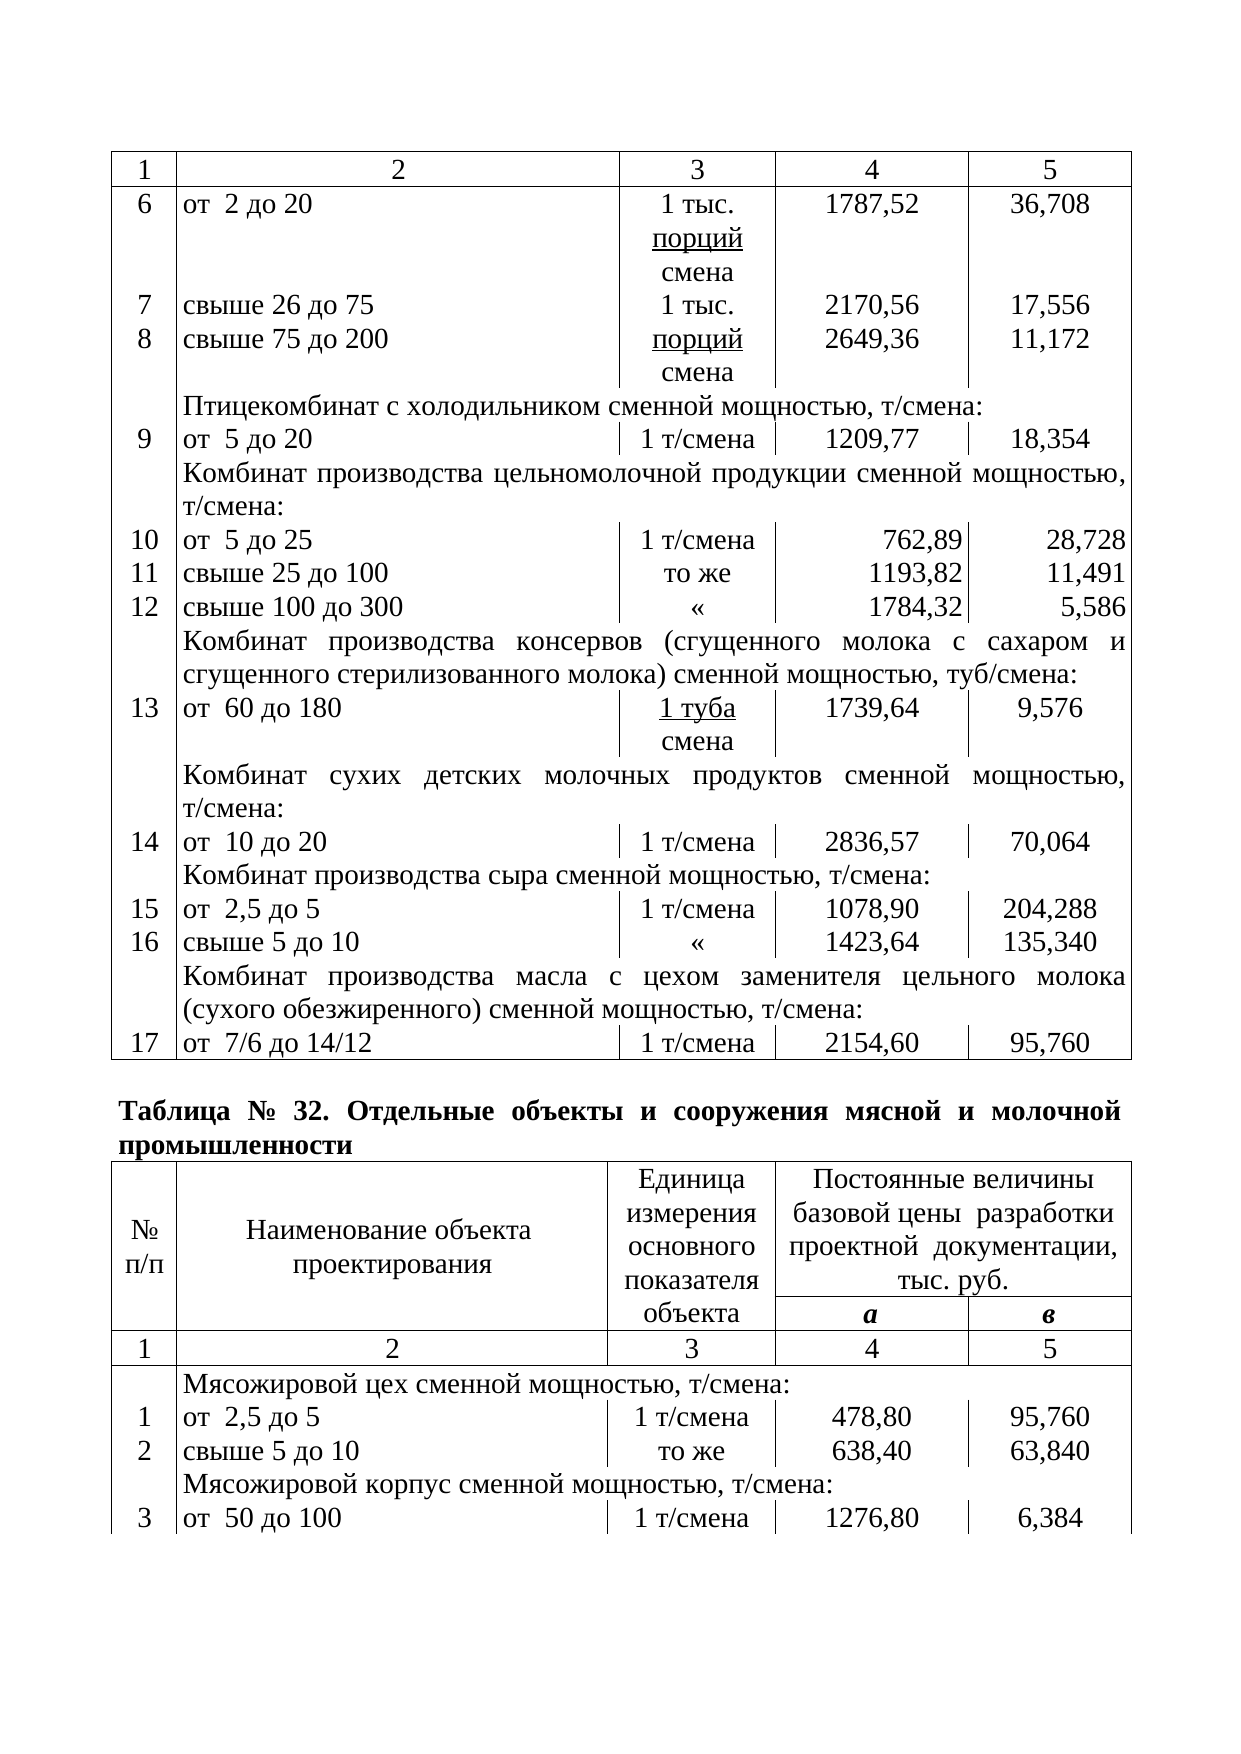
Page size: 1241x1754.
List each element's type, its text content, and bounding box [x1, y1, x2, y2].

table_cell свыше 26 до 75 [177, 288, 619, 321]
table_header 1 [112, 152, 176, 186]
table_cell от 7/6 до 14/12 [177, 1025, 619, 1059]
table_cell 7 [112, 288, 176, 321]
table_cell 9,576 [969, 690, 1131, 757]
table_cell свыше 5 до 10 [177, 1433, 607, 1467]
table_cell 1 тыс. порций смена [620, 187, 775, 287]
table_cell от 2,5 до 5 [177, 1400, 607, 1433]
table_cell 5 [969, 1331, 1131, 1365]
table_cell 15 [112, 891, 176, 925]
table_cell 17 [112, 1025, 176, 1059]
table_cell [112, 455, 176, 522]
table_cell 9 [112, 422, 176, 455]
table_cell 1784,32 [776, 589, 968, 623]
table_cell от 2,5 до 5 [177, 891, 619, 925]
table_cell 70,064 [969, 824, 1131, 858]
table_cell 2 [177, 1331, 607, 1365]
table_cell 1787,52 [776, 187, 968, 287]
table_cell 1 [112, 1400, 176, 1433]
table_cell 478,80 [776, 1400, 968, 1433]
table_cell 1 т/смена [620, 522, 775, 556]
table_cell 1 тыс. [620, 288, 775, 321]
table_header 4 [776, 152, 968, 186]
table_cell Комбинат производства цельномолочной продукции сменной мощностью, т/смена: [177, 455, 1131, 522]
table_cell [776, 355, 968, 388]
table_cell [112, 757, 176, 824]
table_cell 3 [112, 1500, 176, 1534]
table_cell в [969, 1297, 1131, 1330]
table_cell от 60 до 180 [177, 690, 619, 757]
table_cell 1 т/смена [608, 1500, 775, 1534]
table_cell [177, 355, 619, 388]
table_cell 8 [112, 321, 176, 354]
table_cell 16 [112, 925, 176, 958]
table_cell 638,40 [776, 1433, 968, 1467]
table_cell Комбинат сухих детских молочных продуктов сменной мощностью, т/смена: [177, 757, 1131, 824]
table_cell Комбинат производства сыра сменной мощностью, т/смена: [177, 858, 1131, 891]
table_cell « [620, 925, 775, 958]
table_cell [112, 1467, 176, 1500]
table_cell 10 [112, 522, 176, 556]
table_cell 1 т/смена [620, 891, 775, 925]
table_cell 2170,56 [776, 288, 968, 321]
table_cell [112, 858, 176, 891]
table_cell 12 [112, 589, 176, 623]
table_cell [112, 388, 176, 422]
table_cell свыше 25 до 100 [177, 556, 619, 589]
table_cell от 5 до 25 [177, 522, 619, 556]
table_cell 762,89 [776, 522, 968, 556]
table_header Наименование объекта проектирования [177, 1162, 607, 1330]
table_cell Мясожировой цех сменной мощностью, т/смена: [177, 1366, 1131, 1399]
table_cell 3 [608, 1331, 775, 1365]
table_cell 11,491 [969, 556, 1131, 589]
table_cell свыше 100 до 300 [177, 589, 619, 623]
table_cell Комбинат производства масла с цехом заменителя цельного молока (сухого обезжиренного) сменной мощностью, т/смена: [177, 958, 1131, 1025]
table_cell порций [620, 321, 775, 354]
table_cell от 10 до 20 [177, 824, 619, 858]
table_header 3 [620, 152, 775, 186]
table_cell 1209,77 [776, 422, 968, 455]
table_cell 17,556 [969, 288, 1131, 321]
table_cell Птицекомбинат с холодильником сменной мощностью, т/смена: [177, 388, 1131, 422]
subtitle Таблица № 32. Отдельные объекты и сооружения мясной и молочной промышленности [118, 1093, 1122, 1161]
table_cell свыше 5 до 10 [177, 925, 619, 958]
table_cell 1 т/смена [620, 422, 775, 455]
table_cell 1 т/смена [620, 1025, 775, 1059]
table_cell [112, 355, 176, 388]
table_cell 2649,36 [776, 321, 968, 354]
table_cell 11,172 [969, 321, 1131, 354]
table_cell 1739,64 [776, 690, 968, 757]
table_cell 18,354 [969, 422, 1131, 455]
table_cell [112, 958, 176, 1025]
table_cell 1193,82 [776, 556, 968, 589]
table_header № п/п [112, 1162, 176, 1330]
table_cell [112, 1366, 176, 1399]
table_cell 2 [112, 1433, 176, 1467]
table_cell 1423,64 [776, 925, 968, 958]
table_cell от 2 до 20 [177, 187, 619, 287]
table_cell 36,708 [969, 187, 1131, 287]
table_cell смена [620, 355, 775, 388]
table_cell 204,288 [969, 891, 1131, 925]
table_cell Мясожировой корпус сменной мощностью, т/смена: [177, 1467, 1131, 1500]
table_cell от 5 до 20 [177, 422, 619, 455]
table_cell 5,586 [969, 589, 1131, 623]
table_cell от 50 до 100 [177, 1500, 607, 1534]
table_cell 28,728 [969, 522, 1131, 556]
table_cell Комбинат производства консервов (сгущенного молока с сахаром и сгущенного стерилизованного молока) сменной мощностью, туб/смена: [177, 623, 1131, 690]
table_cell а [776, 1297, 968, 1330]
table_cell 4 [776, 1331, 968, 1365]
table_cell 1 [112, 1331, 176, 1365]
table_cell 95,760 [969, 1400, 1131, 1433]
table_header 5 [969, 152, 1131, 186]
table_cell то же [608, 1433, 775, 1467]
table_cell 14 [112, 824, 176, 858]
table_cell 2154,60 [776, 1025, 968, 1059]
table_cell то же [620, 556, 775, 589]
table_cell 1078,90 [776, 891, 968, 925]
table_cell 1276,80 [776, 1500, 968, 1534]
table_header 2 [177, 152, 619, 186]
table_cell 11 [112, 556, 176, 589]
table_cell 2836,57 [776, 824, 968, 858]
table_cell 6 [112, 187, 176, 287]
table_cell « [620, 589, 775, 623]
table_cell 95,760 [969, 1025, 1131, 1059]
table_cell 1 т/смена [620, 824, 775, 858]
table_header Постоянные величины базовой цены разработки проектной документации, тыс. руб. [776, 1162, 1131, 1296]
table_cell [112, 623, 176, 690]
table_header Единица измерения основного показателя объекта [608, 1162, 775, 1330]
table_cell [969, 355, 1131, 388]
table_cell 135,340 [969, 925, 1131, 958]
table_cell 1 туба смена [620, 690, 775, 757]
table_cell 1 т/смена [608, 1400, 775, 1433]
table_cell 13 [112, 690, 176, 757]
table_cell 6,384 [969, 1500, 1131, 1534]
table_cell свыше 75 до 200 [177, 321, 619, 354]
table_cell 63,840 [969, 1433, 1131, 1467]
